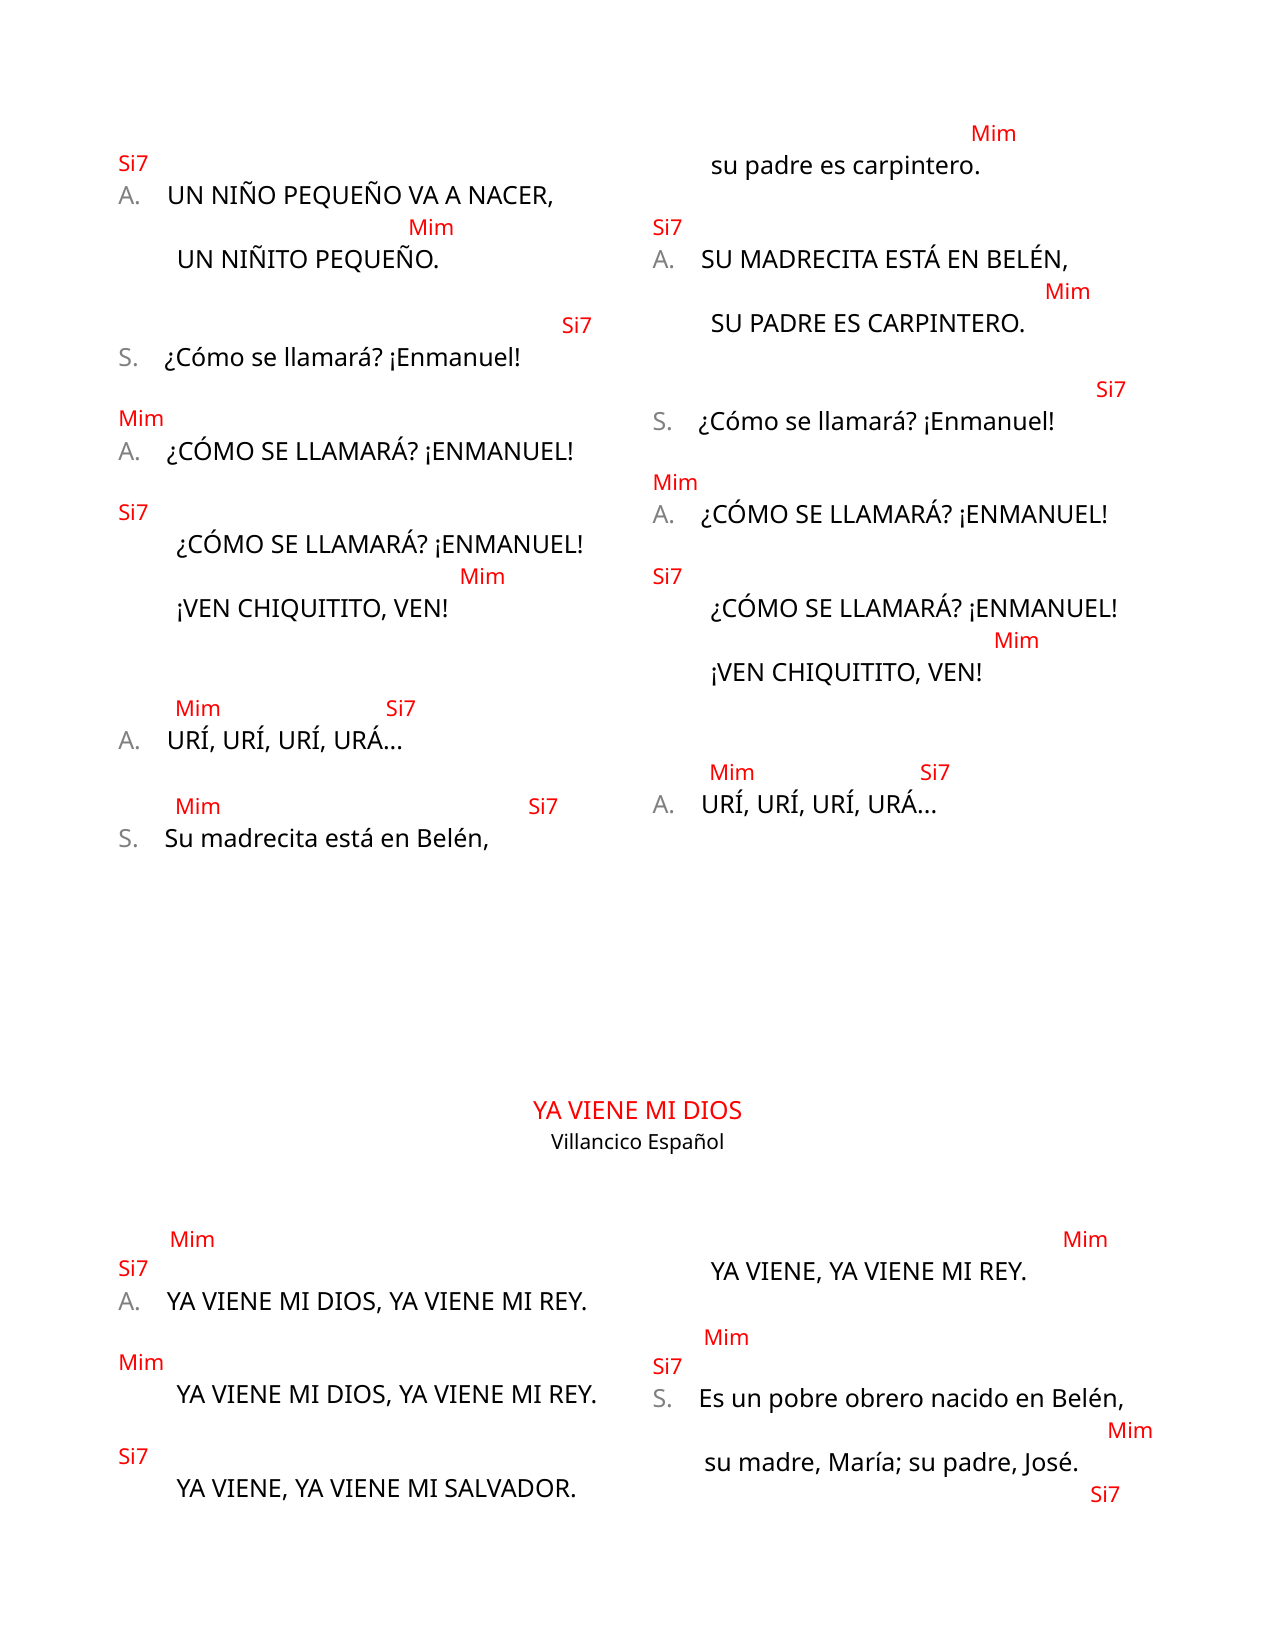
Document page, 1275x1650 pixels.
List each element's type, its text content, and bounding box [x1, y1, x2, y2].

text Mim [652, 276, 1157, 305]
text Mim Si7 [118, 1224, 623, 1283]
text YA VIENE, YA VIENE MI REY. [652, 1253, 1157, 1287]
text Si7 [118, 467, 623, 527]
text Mim [118, 373, 623, 433]
text A. ¿CÓMO SE LLAMARÁ? ¡ENMANUEL! [652, 497, 1157, 531]
text Mim Si7 [118, 791, 623, 821]
text YA VIENE MI DIOS [118, 1093, 1157, 1127]
text ¡VEN CHIQUITITO, VEN! [118, 591, 623, 625]
text Si7 [118, 1411, 623, 1471]
text Mim [118, 1317, 623, 1377]
text A. ¿CÓMO SE LLAMARÁ? ¡ENMANUEL! [118, 433, 623, 467]
text ¿CÓMO SE LLAMARÁ? ¡ENMANUEL! [118, 527, 623, 561]
text A. Un niño pequeño va a nacer, [118, 178, 623, 212]
text Si7 [652, 373, 1157, 403]
text Si7 [118, 310, 623, 339]
text YA VIENE MI DIOS, YA VIENE MI REY. [118, 1377, 623, 1411]
text Mim [652, 1415, 1157, 1445]
text Si7 [652, 1479, 1157, 1509]
text Si7 [652, 531, 1157, 591]
text S. Su madrecita está en Belén, [118, 821, 623, 854]
text YA VIENE, YA VIENE MI SALVADOR. [118, 1471, 623, 1504]
text Mim [652, 1224, 1157, 1253]
text ¿CÓMO SE LLAMARÁ? ¡ENMANUEL! [652, 591, 1157, 625]
text Mim [652, 625, 1157, 654]
text ¡VEN CHIQUITITO, VEN! [652, 654, 1157, 688]
text Mim Si7 [652, 1322, 1157, 1381]
text A. Su madrecita está en Belén, [652, 242, 1157, 276]
text Mim Si7 [118, 693, 623, 723]
text Villancico Español [118, 1127, 1157, 1156]
text S. ¿Cómo se llamará? ¡Enmanuel! [652, 403, 1157, 437]
text A. URÍ, URÍ, URÍ, URÁ... [652, 786, 1157, 821]
text su padre es carpintero. [652, 305, 1157, 339]
text Si7 [652, 182, 1157, 242]
text Mim Si7 [652, 757, 1157, 786]
text A. URÍ, URÍ, URÍ, URÁ... [118, 723, 623, 757]
text Mim [118, 212, 623, 242]
text S. ¿Cómo se llamará? ¡Enmanuel! [118, 339, 623, 373]
text Mim [652, 437, 1157, 497]
text su madre, María; su padre, José. [652, 1445, 1157, 1479]
text A. YA VIENE MI DIOS, YA VIENE MI REY. [118, 1283, 623, 1317]
text Mim [652, 118, 1157, 148]
text S. Es un pobre obrero nacido en Belén, [652, 1381, 1157, 1415]
text su padre es carpintero. [652, 148, 1157, 182]
text Si7 [118, 118, 623, 178]
text un niñito pequeño. [118, 242, 623, 276]
text Mim [118, 561, 623, 591]
